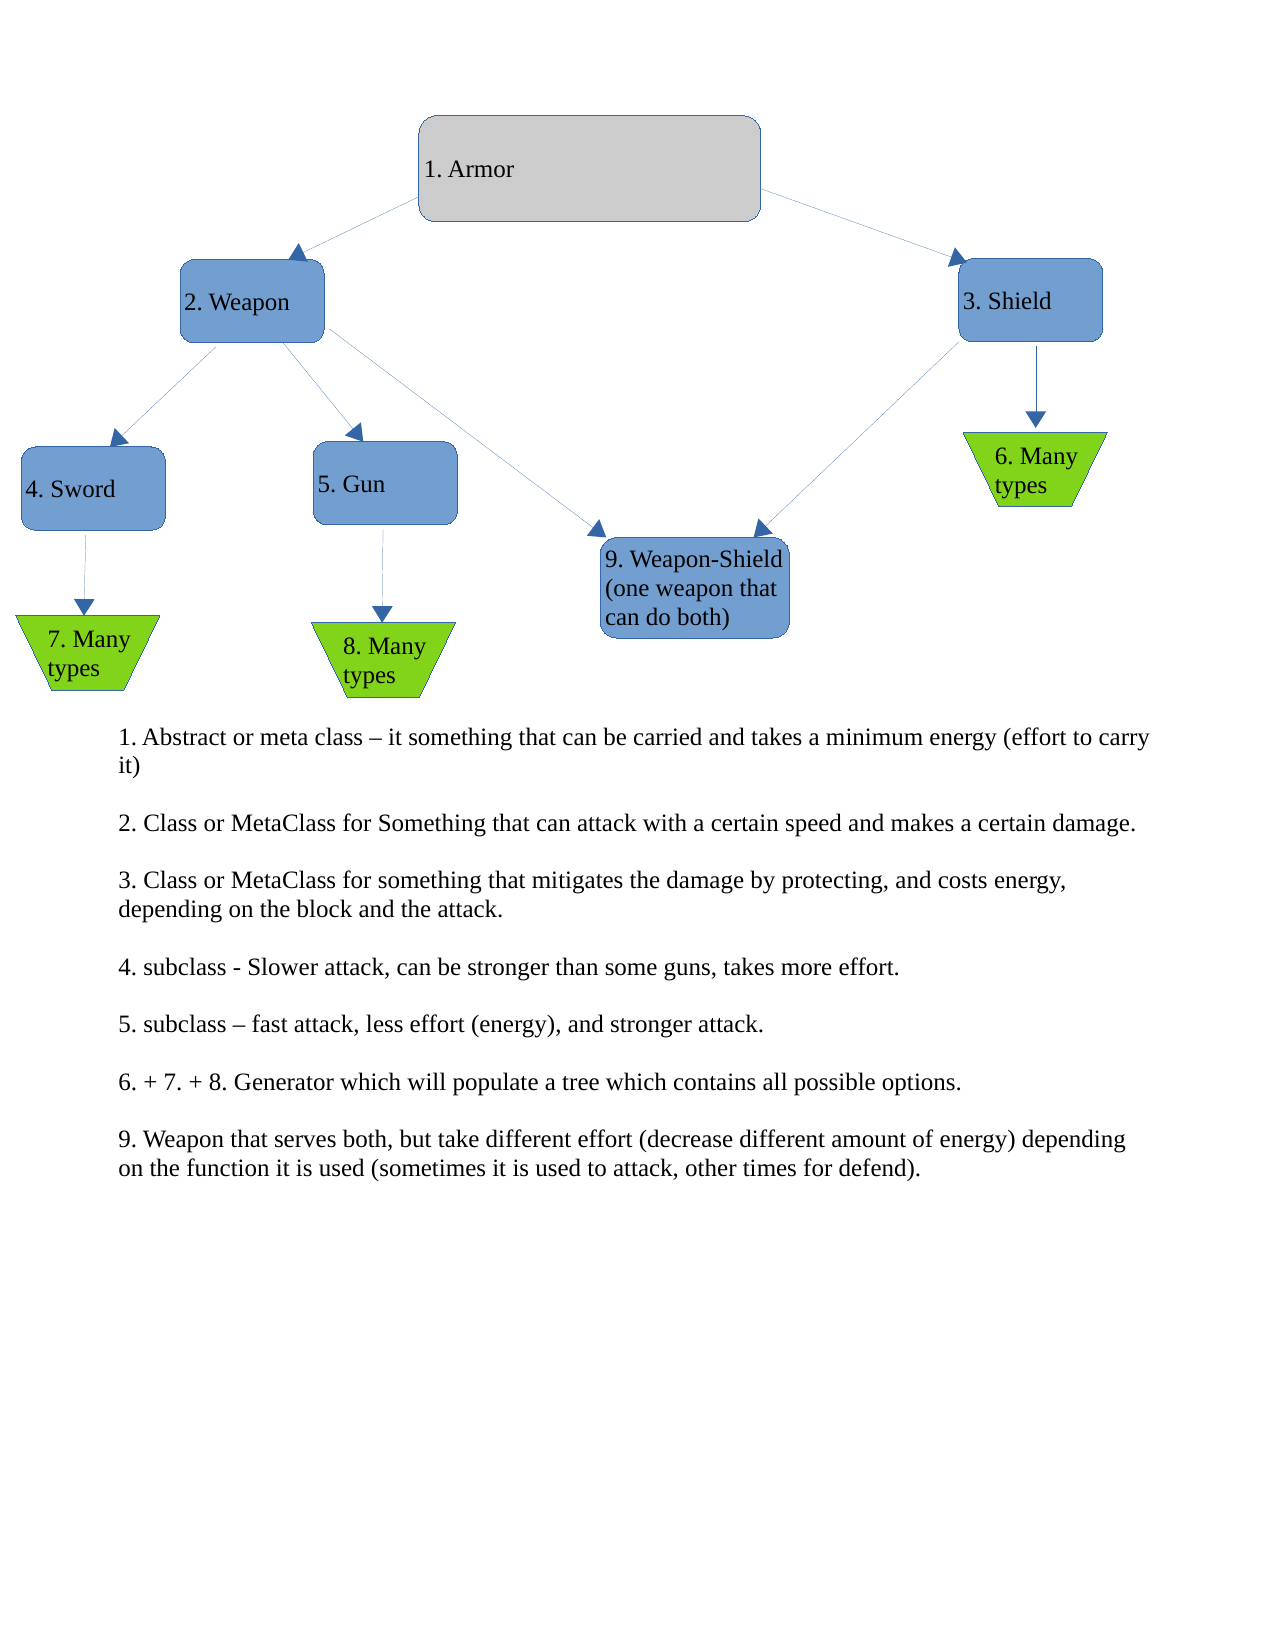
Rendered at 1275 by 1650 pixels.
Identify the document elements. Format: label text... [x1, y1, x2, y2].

text 2. Class or MetaClass for Something that can attack with a certain speed and makes a certain damage. [118, 808, 1157, 837]
text 3. Class or MetaClass for something that mitigates the damage by protecting, and costs energy, depending on the block and the attack. [118, 866, 1157, 923]
text 5. subclass – fast attack, less effort (energy), and stronger attack. [118, 1009, 1157, 1038]
text 1. Abstract or meta class – it something that can be carried and takes a minimum energy (effort to carry it) [118, 722, 1157, 779]
text 6. + 7. + 8. Generator which will populate a tree which contains all possible options. [118, 1067, 1157, 1096]
text 4. subclass - Slower attack, can be stronger than some guns, takes more effort. [118, 952, 1157, 981]
text 9. Weapon that serves both, but take different effort (decrease different amount of energy) depending on the function it is used (sometimes it is used to attack, other times for defend). [118, 1124, 1157, 1182]
